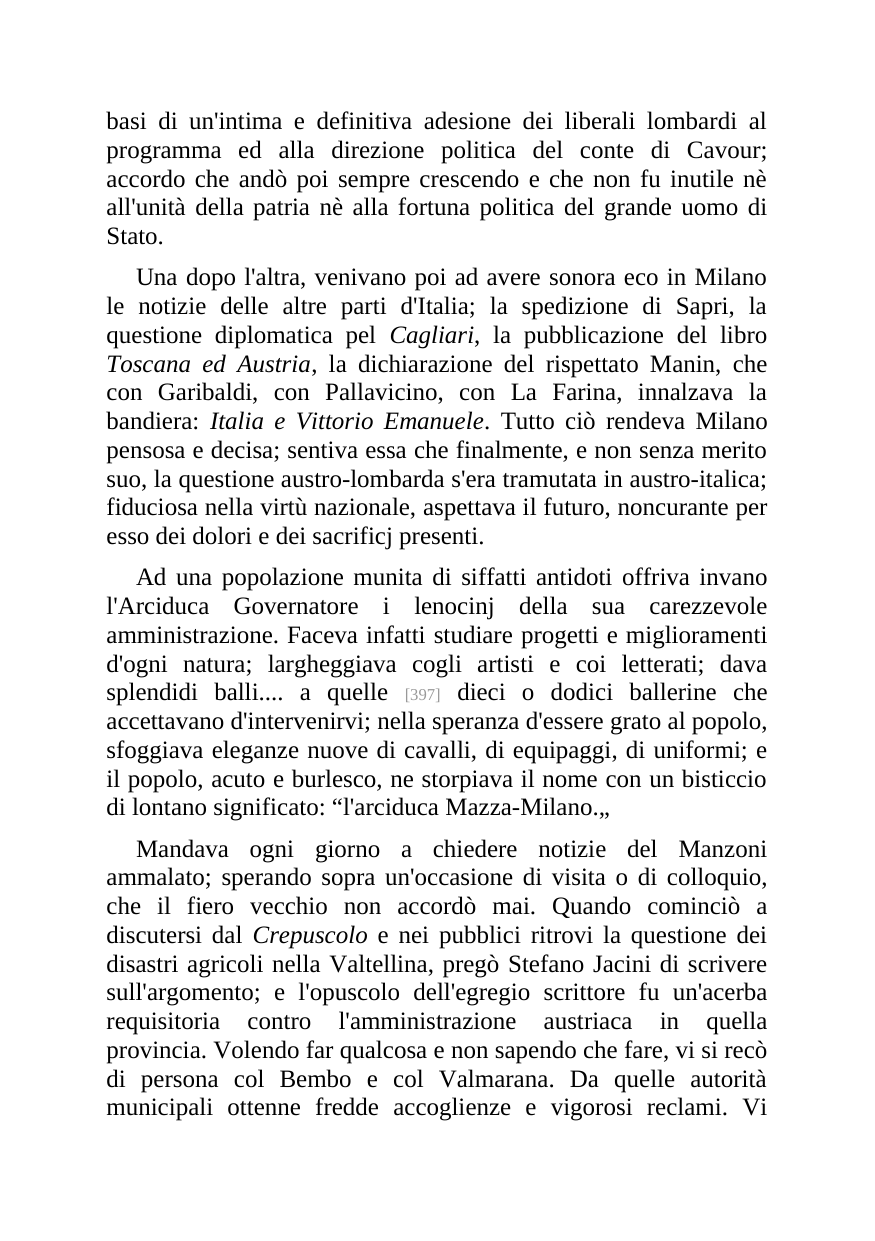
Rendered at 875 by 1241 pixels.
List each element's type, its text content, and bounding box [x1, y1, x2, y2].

text Una dopo l'altra, venivano poi ad avere sonora eco in Milano le notizie delle altre parti d'Italia; la spedizione di Sapri, la questione diplomatica pel Cagliari, la pubblicazione del libro Toscana ed Austria, la dichiarazione del rispettato Manin, che con Garibaldi, con Pallavicino, con La Farina, innalzava la bandiera: Italia e Vittorio Emanuele. Tutto ciò rendeva Milano pensosa e decisa; sentiva essa che finalmente, e non senza merito suo, la questione austro-lombarda s'era tramutata in austro-italica; fiduciosa nella virtù nazionale, aspettava il futuro, noncurante per esso dei dolori e dei sacrificj presenti. [106, 262, 768, 550]
text Mandava ogni giorno a chiedere notizie del Manzoni ammalato; sperando sopra un'occasione di visita o di colloquio, che il fiero vecchio non accordò mai. Quando cominciò a discutersi dal Crepuscolo e nei pubblici ritrovi la questione dei disastri agricoli nella Valtellina, pregò Stefano Jacini di scrivere sull'argomento; e l'opuscolo dell'egregio scrittore fu un'acerba requisitoria contro l'amministrazione austriaca in quella provincia. Volendo far qualcosa e non sapendo che fare, vi si recò di persona col Bembo e col Valmarana. Da quelle autorità municipali ottenne fredde accoglienze e vigorosi reclami. Vi [106, 834, 768, 1121]
text Ad una popolazione munita di siffatti antidoti offriva invano l'Arciduca Governatore i lenocinj della sua carezzevole amministrazione. Faceva infatti studiare progetti e miglioramenti d'ogni natura; largheggiava cogli artisti e coi letterati; dava splendidi balli.... a quelle [397] dieci o dodici ballerine che accettavano d'intervenirvi; nella speranza d'essere grato al popolo, sfoggiava eleganze nuove di cavalli, di equipaggi, di uniformi; e il popolo, acuto e burlesco, ne storpiava il nome con un bisticcio di lontano significato: “l'arciduca Mazza-Milano.„ [106, 562, 768, 821]
text basi di un'intima e definitiva adesione dei liberali lombardi al programma ed alla direzione politica del conte di Cavour; accordo che andò poi sempre crescendo e che non fu inutile nè all'unità della patria nè alla fortuna politica del grande uomo di Stato. [106, 106, 768, 250]
